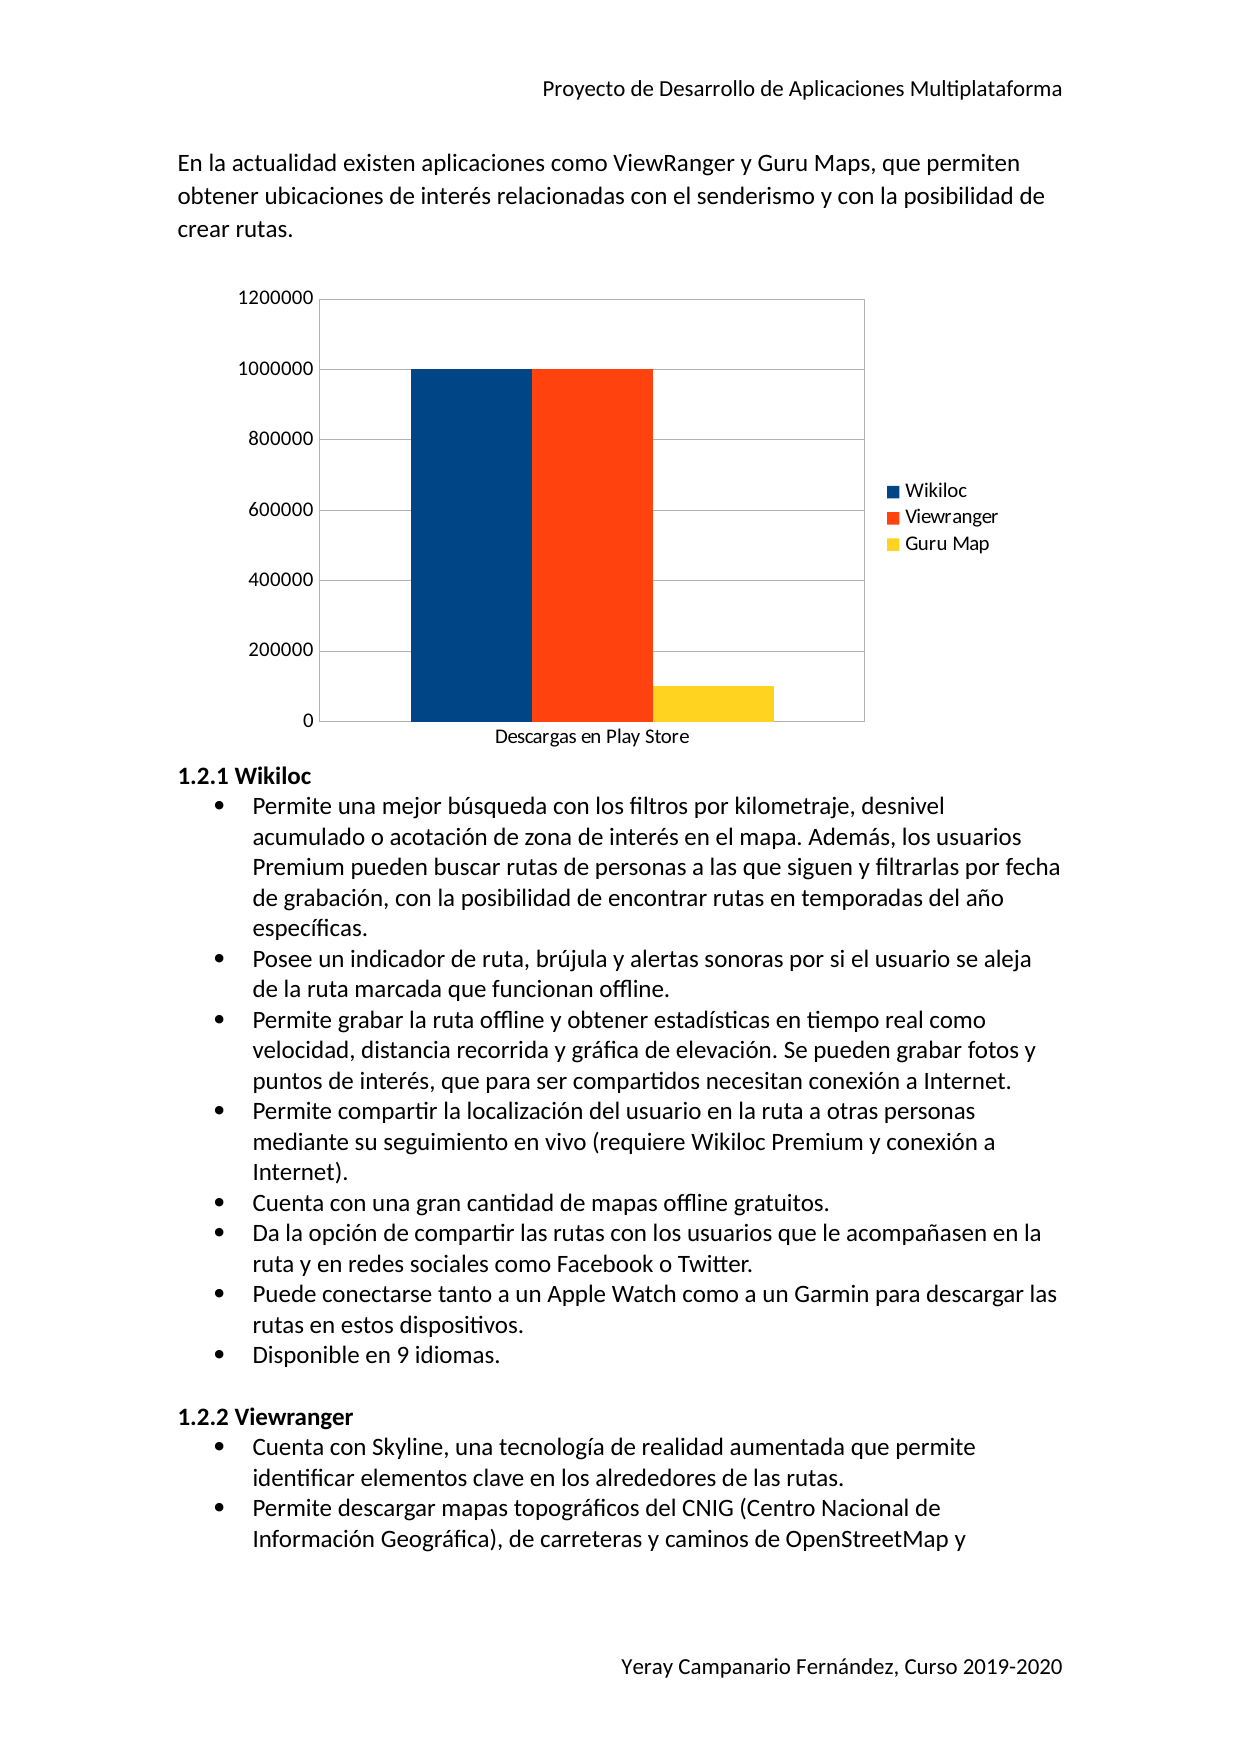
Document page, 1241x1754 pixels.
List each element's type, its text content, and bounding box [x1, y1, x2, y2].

list Puede conectarse tanto a un Apple Watch como a un Garmin para descargar las rutas en estos dispositivos. [215, 1279, 1063, 1340]
list Cuenta con Skyline, una tecnología de realidad aumentada que permite identificar elementos clave en los alrededores de las rutas. [215, 1431, 1063, 1492]
text 1.2.2 Viewranger [177, 1401, 1063, 1431]
list Cuenta con una gran cantidad de mapas offline gratuitos. [215, 1187, 1063, 1218]
list Disponible en 9 idiomas. [215, 1340, 1063, 1370]
list Permite descargar mapas topográficos del CNIG (Centro Nacional de Información Geográfica), de carreteras y caminos de OpenStreetMap y [215, 1492, 1063, 1553]
list Permite una mejor búsqueda con los filtros por kilometraje, desnivel acumulado o acotación de zona de interés en el mapa. Además, los usuarios Premium pueden buscar rutas de personas a las que siguen y filtrarlas por fecha de grabación, con la posibilidad de encontrar rutas en temporadas del año específicas. [215, 790, 1063, 943]
list Da la opción de compartir las rutas con los usuarios que le acompañasen en la ruta y en redes sociales como Facebook o Twitter. [215, 1218, 1063, 1279]
list Permite compartir la localización del usuario en la ruta a otras personas mediante su seguimiento en vivo (requiere Wikiloc Premium y conexión a Internet). [215, 1096, 1063, 1187]
text 1.2.1 Wikiloc [177, 309, 1063, 790]
text En la actualidad existen aplicaciones como ViewRanger y Guru Maps, que permiten obtener ubicaciones de interés relacionadas con el senderismo y con la posibilidad de crear rutas. [177, 148, 1063, 244]
list Permite grabar la ruta offline y obtener estadísticas en tiempo real como velocidad, distancia recorrida y gráfica de elevación. Se pueden grabar fotos y puntos de interés, que para ser compartidos necesitan conexión a Internet. [215, 1004, 1063, 1096]
list Posee un indicador de ruta, brújula y alertas sonoras por si el usuario se aleja de la ruta marcada que funcionan offline. [215, 943, 1063, 1004]
